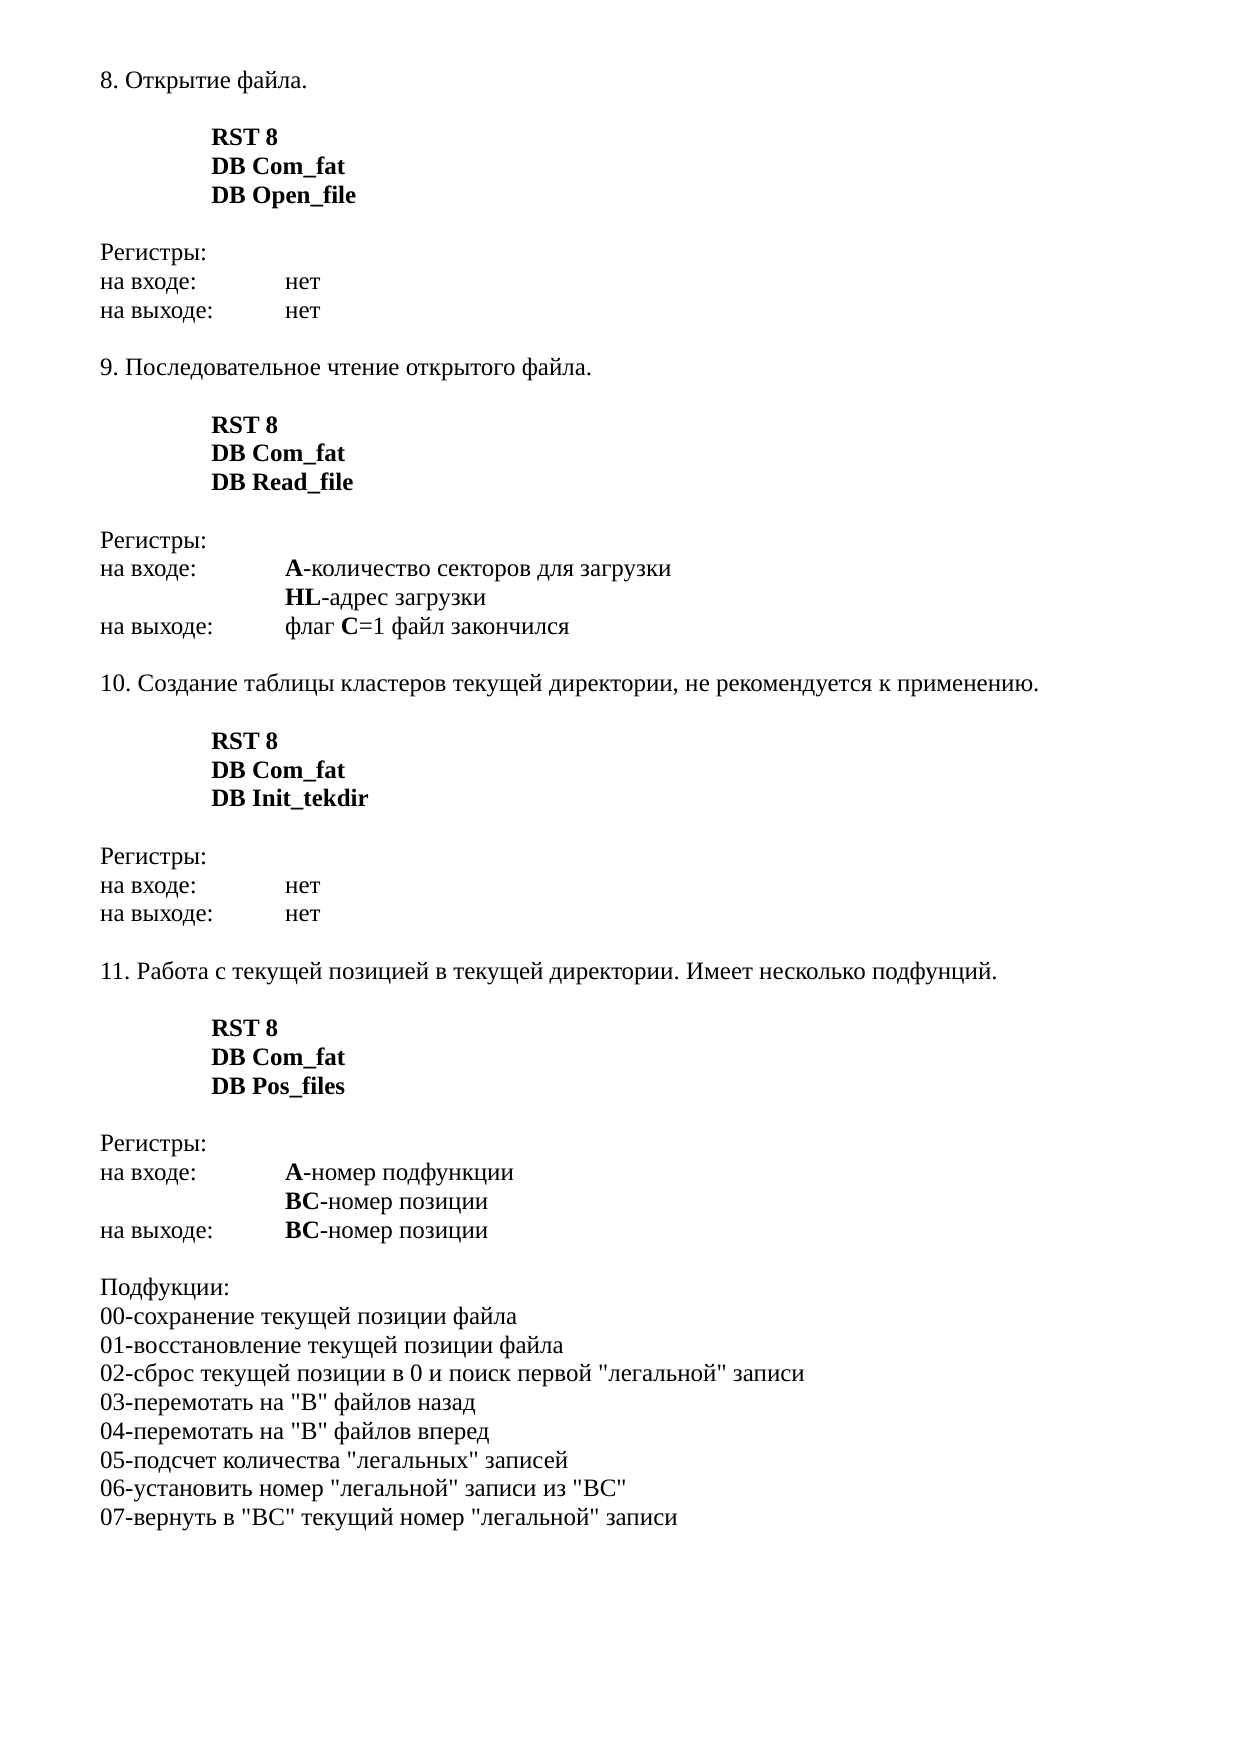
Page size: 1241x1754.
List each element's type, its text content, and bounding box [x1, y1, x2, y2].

text Регистры: [63, 237, 1179, 266]
text 07-вернуть в "BC" текущий номер "легальной" записи [63, 1502, 1179, 1531]
text 06-установить номер "легальной" записи из "BC" [63, 1473, 1179, 1502]
text 8. Открытие файла. [63, 65, 1179, 93]
text DB Pos_files [63, 1071, 1179, 1100]
text на входе: A-номер подфункции [63, 1157, 1179, 1186]
text на выходе: нет [63, 898, 1179, 927]
text Регистры: [63, 841, 1179, 870]
text DB Com_fat [63, 438, 1179, 467]
text DB Init_tekdir [63, 783, 1179, 812]
text на входе: A-количество секторов для загрузки [63, 553, 1179, 582]
text Регистры: [63, 1128, 1179, 1157]
text DB Open_file [63, 180, 1179, 208]
text 9. Последовательное чтение открытого файла. [63, 352, 1179, 381]
text 11. Работа с текущей позицией в текущей директории. Имеет несколько подфунций. [63, 956, 1179, 985]
text на входе: нет [63, 870, 1179, 898]
text DB Read_file [63, 467, 1179, 496]
text на выходе: BC-номер позиции [63, 1215, 1179, 1243]
text на выходе: нет [63, 295, 1179, 323]
text на входе: нет [63, 266, 1179, 295]
text RST 8 [63, 122, 1179, 151]
text DB Com_fat [63, 1042, 1179, 1071]
text Регистры: [63, 525, 1179, 553]
text 03-перемотать на "B" файлов назад [63, 1387, 1179, 1416]
text 04-перемотать на "B" файлов вперед [63, 1416, 1179, 1445]
text Подфукции: [63, 1272, 1179, 1301]
text RST 8 [63, 410, 1179, 438]
text 02-сброс текущей позиции в 0 и поиск первой "легальной" записи [63, 1358, 1179, 1387]
text RST 8 [63, 1013, 1179, 1042]
text 10. Создание таблицы кластеров текущей директории, не рекомендуется к применению. [63, 668, 1179, 697]
text 00-сохранение текущей позиции файла [63, 1301, 1179, 1330]
text на выходе: флаг C=1 файл закончился [63, 611, 1179, 640]
text DB Com_fat [63, 151, 1179, 180]
text DB Com_fat [63, 755, 1179, 783]
text BC-номер позиции [63, 1186, 1179, 1215]
text 01-восстановление текущей позиции файла [63, 1330, 1179, 1358]
text HL-адрес загрузки [63, 582, 1179, 611]
text 05-подсчет количества "легальных" записей [63, 1445, 1179, 1473]
text RST 8 [63, 726, 1179, 755]
